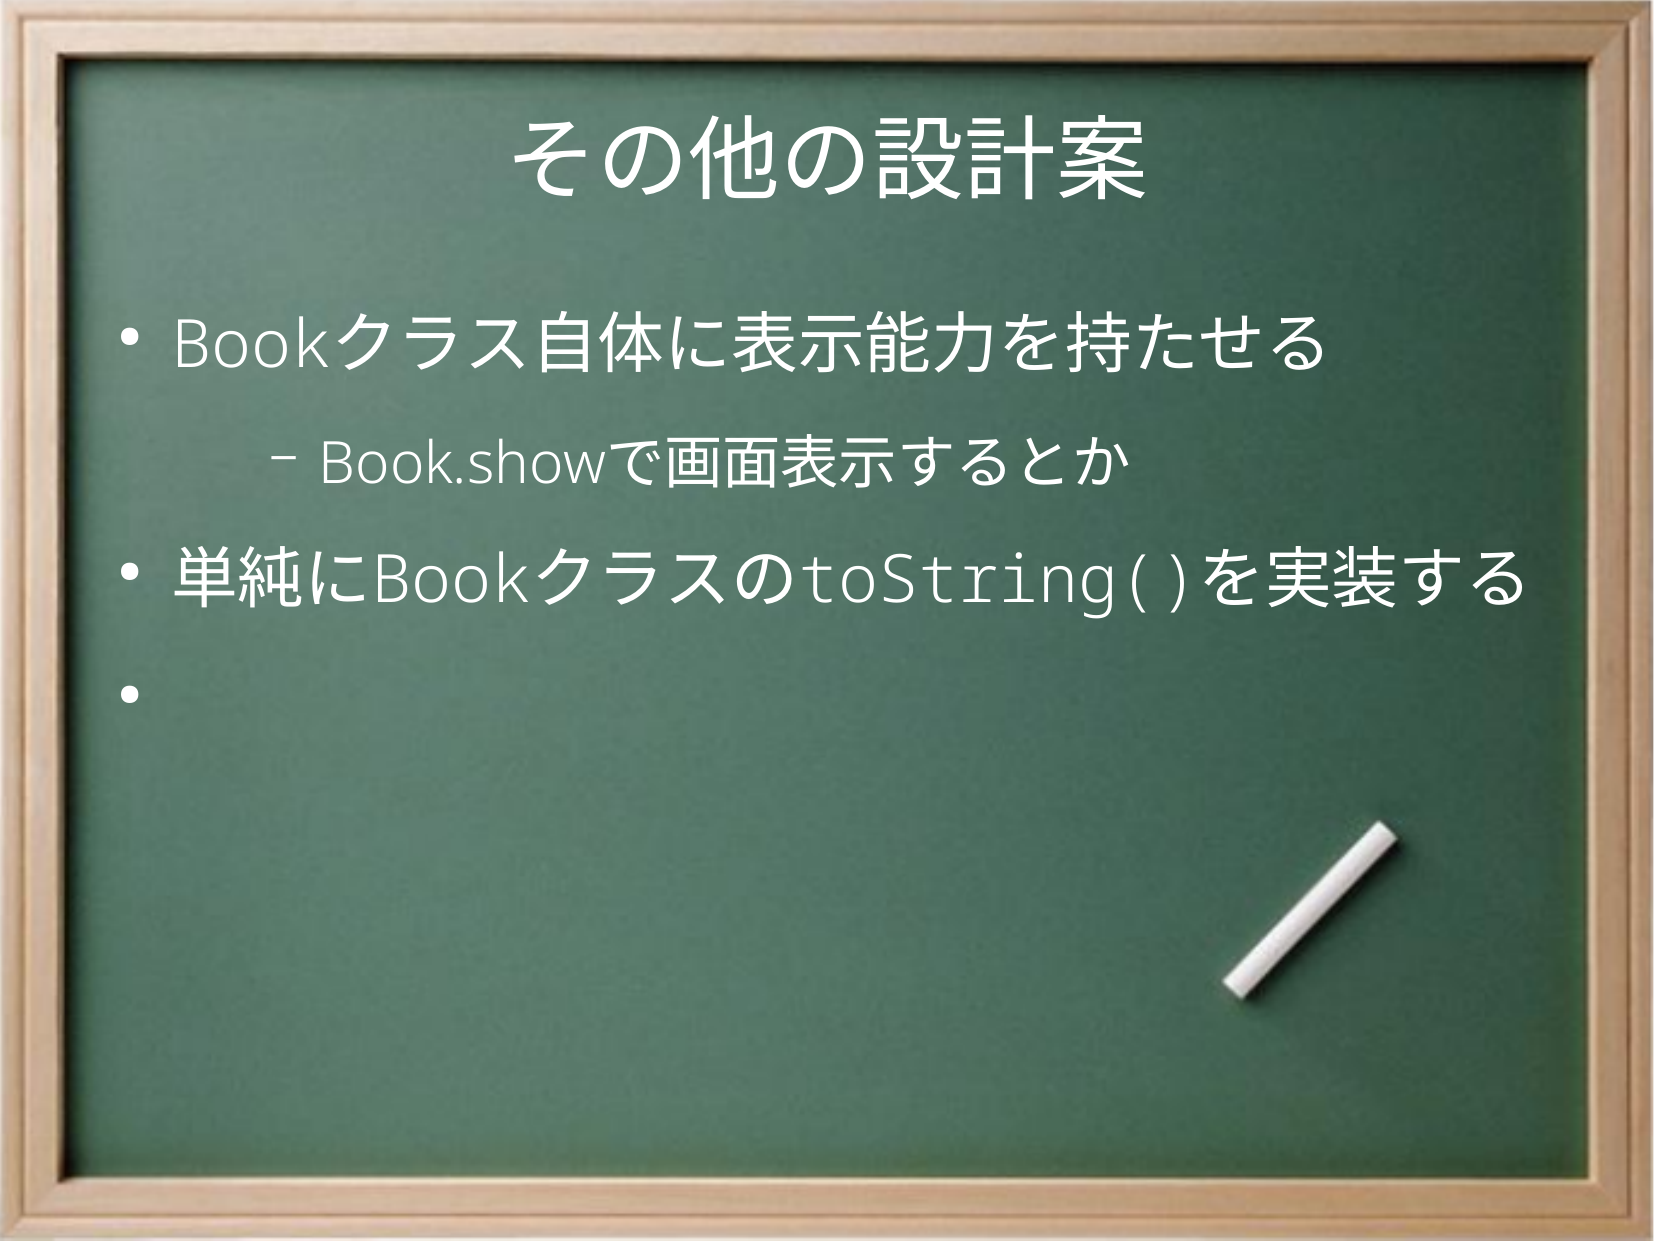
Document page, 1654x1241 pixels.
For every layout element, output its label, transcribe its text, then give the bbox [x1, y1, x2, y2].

list Bookクラス自体に表示能力を持たせる Book.showで画面表示するとか 単純にBookクラスのtoString()を実装する [82, 290, 1571, 1109]
picture [0, 0, 1654, 1241]
title その他の設計案 [82, 56, 1571, 250]
